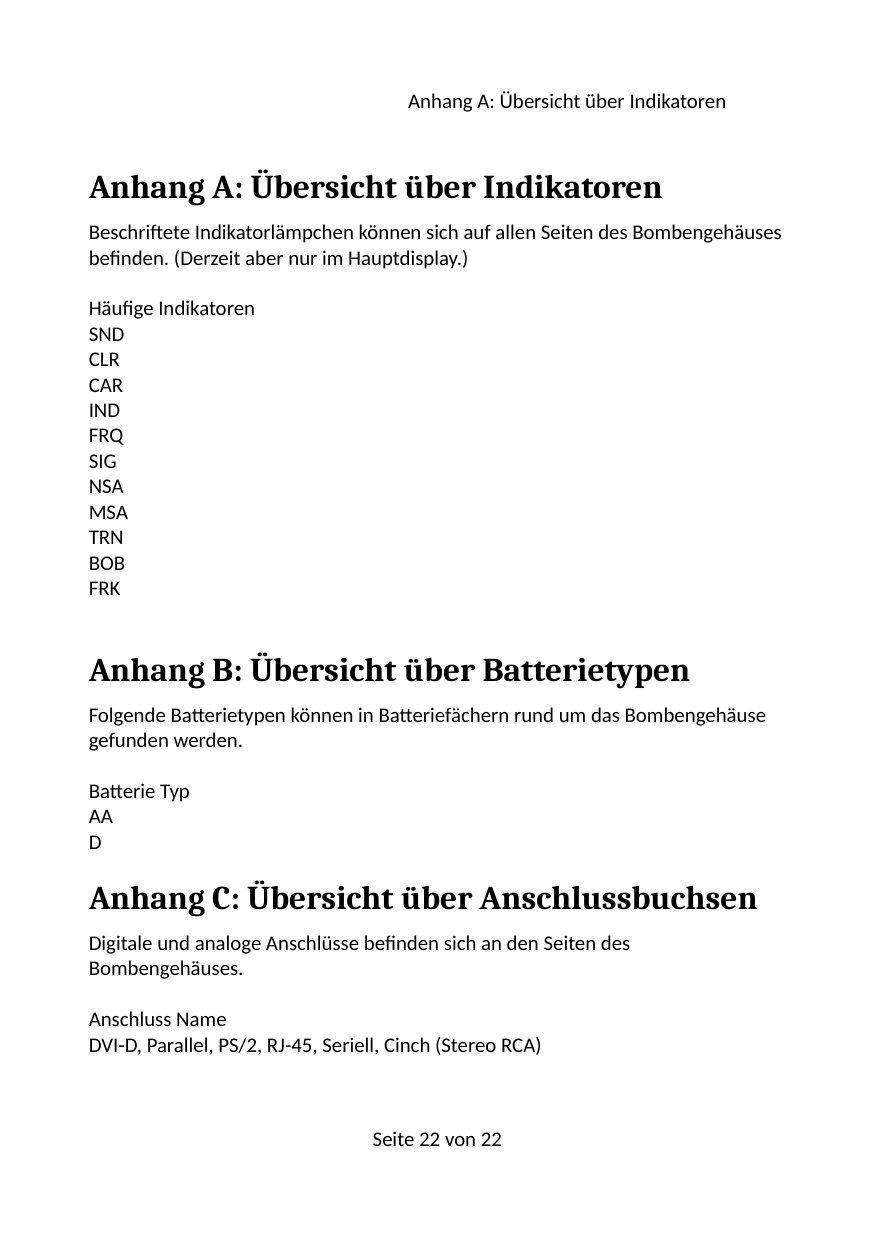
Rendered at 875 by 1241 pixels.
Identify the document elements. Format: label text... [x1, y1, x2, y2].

text D [88, 829, 786, 854]
text TRN [88, 524, 786, 550]
text MSA [88, 499, 786, 524]
text Häufige Indikatoren [88, 296, 786, 321]
text BOB [88, 550, 786, 575]
subtitle Anhang A: Übersicht über Indikatoren [88, 168, 786, 207]
text CAR [88, 372, 786, 397]
text DVI-D, Parallel, PS/2, RJ-45, Seriell, Cinch (Stereo RCA) [88, 1032, 786, 1057]
text SND [88, 321, 786, 346]
text Digitale und analoge Anschlüsse befinden sich an den Seiten des Bombengehäuses. [88, 930, 786, 981]
subtitle Anhang C: Übersicht über Anschlussbuchsen [88, 879, 786, 918]
text Anschluss Name [88, 1006, 786, 1032]
text FRQ [88, 423, 786, 448]
text CLR [88, 346, 786, 372]
text Batterie Typ [88, 778, 786, 803]
text NSA [88, 473, 786, 499]
text AA [88, 803, 786, 829]
text FRK [88, 575, 786, 601]
text IND [88, 397, 786, 423]
subtitle Anhang B: Übersicht über Batterietypen [88, 651, 786, 689]
text Beschriftete Indikatorlämpchen können sich auf allen Seiten des Bombengehäuses befinden. (Derzeit aber nur im Hauptdisplay.) [88, 219, 786, 270]
text SIG [88, 448, 786, 473]
text Folgende Batterietypen können in Batteriefächern rund um das Bombengehäuse gefunden werden. [88, 702, 786, 753]
